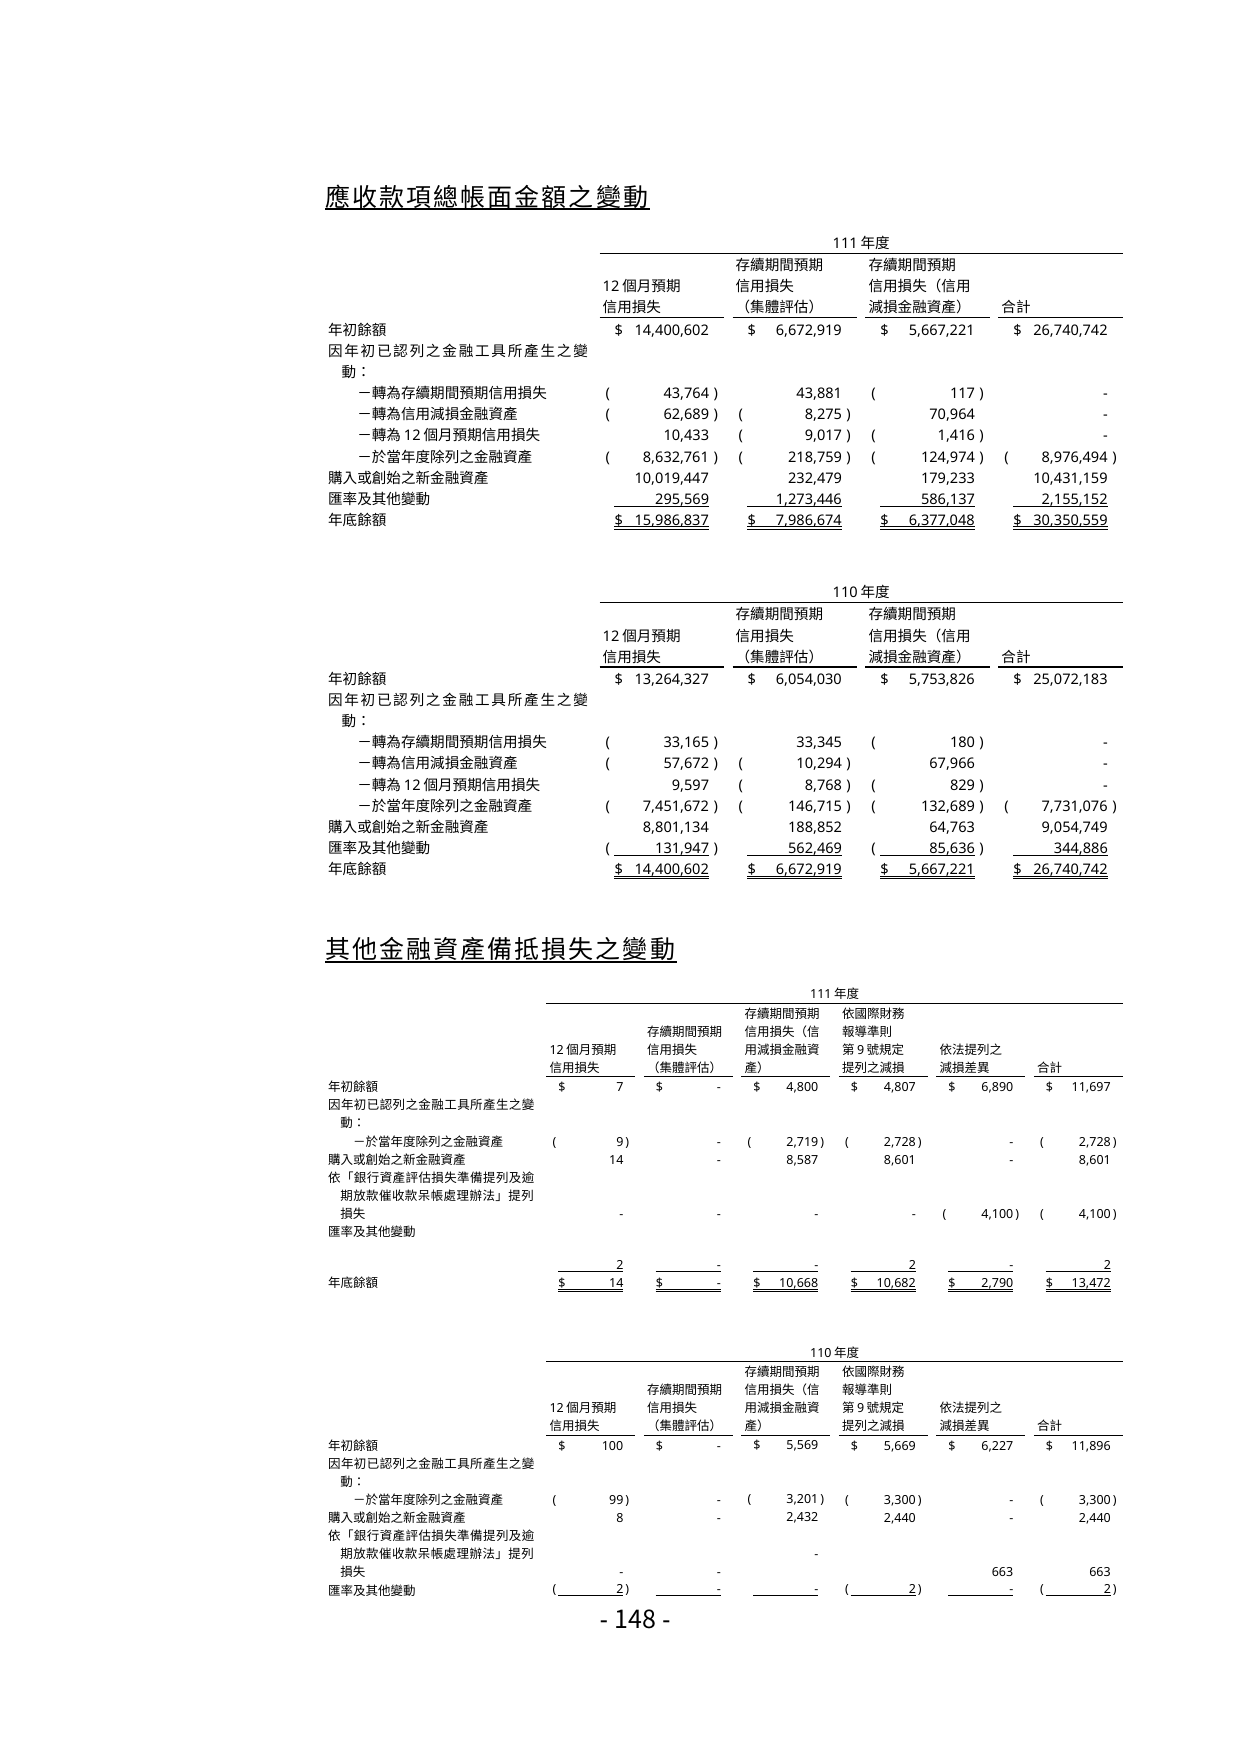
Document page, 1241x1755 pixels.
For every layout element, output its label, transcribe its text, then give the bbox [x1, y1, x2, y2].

table_cell - [644, 1526, 732, 1581]
table_cell [733, 1526, 741, 1581]
table_cell $ 4,800 [741, 1077, 830, 1095]
table_cell －於當年度除列之金融資產 [325, 794, 591, 815]
table_cell [830, 1526, 839, 1581]
table_cell －於當年度除列之金融資產 [325, 1490, 537, 1508]
table_cell [928, 1076, 936, 1095]
table_cell [857, 773, 865, 794]
table_cell [591, 253, 599, 317]
table_cell [865, 339, 989, 382]
table_cell [830, 1274, 839, 1292]
table_cell - [741, 1581, 830, 1599]
table_cell [990, 424, 998, 445]
table_cell 存續期間預期信用損失（信用減損金融資產） [741, 1362, 830, 1434]
table_cell [724, 666, 732, 688]
table_cell [1025, 1076, 1034, 1095]
table_cell 存續期間預期 信用損失（信用 減損金融資產） [865, 254, 989, 317]
table_cell ( 57,672 ) [600, 752, 724, 773]
table_cell [928, 1095, 936, 1132]
table_cell 依法提列之 減損差異 [936, 1362, 1025, 1434]
table_cell [857, 666, 865, 688]
table_cell [591, 317, 599, 339]
table_cell $ 26,740,742 [998, 318, 1122, 339]
table_cell [741, 1454, 830, 1490]
table_cell 344,886 [998, 837, 1122, 858]
table_cell 合計 [1034, 1004, 1122, 1076]
table_cell ( 132,689 ) [865, 794, 989, 815]
table_cell 存續期間預期 信用損失 （集體評估） [733, 254, 857, 317]
table_cell [928, 1454, 936, 1490]
table_cell [936, 1095, 1025, 1132]
table_cell [857, 488, 865, 508]
table_cell - [741, 1168, 830, 1222]
table_cell [839, 1454, 927, 1490]
table_cell ( 2,728 ) [1034, 1132, 1122, 1150]
table_cell $ 11,697 [1034, 1077, 1122, 1095]
table_cell $ 5,569 [741, 1436, 830, 1454]
table_cell $ 11,896 [1034, 1436, 1122, 1454]
table_cell [724, 339, 732, 382]
table_cell - [644, 1508, 732, 1526]
table_cell 9,597 [600, 773, 724, 794]
table_cell [990, 317, 998, 339]
table_cell [546, 1095, 635, 1132]
table_cell $ 2,790 [936, 1274, 1025, 1292]
table_cell 購入或創始之新金融資產 [325, 1150, 537, 1168]
table_cell 179,233 [865, 466, 989, 487]
table_cell [1034, 1095, 1122, 1132]
table_cell ( 33,165 ) [600, 731, 724, 752]
table_cell [635, 1508, 644, 1526]
table_cell [990, 509, 998, 530]
table_cell - [644, 1168, 732, 1222]
table_cell [928, 1168, 936, 1222]
table_cell - [644, 1581, 732, 1599]
table_cell - [644, 1132, 732, 1150]
table_cell - [936, 1490, 1025, 1508]
table_cell [644, 1095, 732, 1132]
table_cell [591, 602, 599, 666]
table_cell [591, 403, 599, 424]
table_cell [591, 466, 599, 487]
table_cell [928, 1274, 936, 1292]
table_cell [1025, 1095, 1034, 1132]
table_cell [635, 1581, 644, 1599]
table_cell －於當年度除列之金融資產 [325, 1132, 537, 1150]
table_cell [538, 1435, 546, 1454]
table_cell ( 829 ) [865, 773, 989, 794]
table_cell [857, 689, 865, 731]
table_header [325, 984, 537, 1002]
table_cell [857, 794, 865, 815]
table_cell [990, 403, 998, 424]
text 其他金融資產備抵損失之變動 [325, 930, 1122, 966]
table_cell [990, 752, 998, 773]
table_cell 2 [546, 1222, 635, 1273]
table_cell [857, 509, 865, 530]
table_cell [635, 1004, 644, 1076]
table_cell [830, 1132, 839, 1150]
table_cell $ 13,472 [1034, 1274, 1122, 1292]
table_cell [857, 752, 865, 773]
table_cell 67,966 [865, 752, 989, 773]
table_cell [325, 1003, 537, 1076]
table_cell [1025, 1222, 1034, 1273]
table_cell [724, 858, 732, 879]
table_cell [857, 603, 865, 666]
table_cell [990, 773, 998, 794]
table_cell [830, 1222, 839, 1273]
table_cell [830, 1076, 839, 1095]
table_cell $ 14,400,602 [600, 318, 724, 339]
table_cell [857, 403, 865, 424]
table_cell [733, 1508, 741, 1526]
table_cell [724, 509, 732, 530]
table_cell ( 8,632,761 ) [600, 445, 724, 466]
table_cell [724, 794, 732, 815]
table_cell [990, 666, 998, 688]
table_cell [733, 1076, 741, 1095]
table_header 110年度 [546, 1343, 1122, 1361]
table_cell - [644, 1150, 732, 1168]
table_cell 年初餘額 [325, 666, 591, 688]
table_cell ( 43,764 ) [600, 382, 724, 403]
text 應收款項總帳面金額之變動 [325, 177, 1122, 213]
table_cell 295,569 [600, 488, 724, 508]
table_cell [635, 1362, 644, 1434]
table_cell 依「銀行資產評估損失準備提列及逾期放款催收款呆帳處理辦法」提列損失 [325, 1168, 537, 1222]
table_cell 合計 [998, 603, 1122, 666]
table_cell [1025, 1150, 1034, 1168]
table_cell $ 6,890 [936, 1077, 1025, 1095]
table_cell [591, 752, 599, 773]
table_cell [830, 1581, 839, 1599]
table_cell [936, 1454, 1025, 1490]
table_cell [928, 1526, 936, 1581]
table_cell - [998, 382, 1122, 403]
table_cell [591, 382, 599, 403]
table_cell 12個月預期 信用損失 [546, 1004, 635, 1076]
table_cell $ 6,377,048 [865, 509, 989, 530]
table_cell $ 13,264,327 [600, 668, 724, 688]
table_cell 2,440 [839, 1508, 927, 1526]
table_cell ( 99 ) [546, 1490, 635, 1508]
table_cell [857, 424, 865, 445]
table_cell [830, 1435, 839, 1454]
table_cell [724, 317, 732, 339]
table_cell ( 7,451,672 ) [600, 794, 724, 815]
table_cell - [546, 1168, 635, 1222]
table_cell 年底餘額 [325, 1274, 537, 1292]
table_cell －轉為存續期間預期信用損失 [325, 382, 591, 403]
table_cell [538, 1581, 546, 1599]
table_cell [538, 1222, 546, 1273]
table_cell [724, 403, 732, 424]
table_cell [724, 815, 732, 837]
table_cell [990, 689, 998, 731]
table_header [325, 232, 591, 253]
table_header [591, 581, 599, 602]
table_cell [733, 1274, 741, 1292]
table_cell - [741, 1222, 830, 1273]
table_cell [724, 689, 732, 731]
table_cell 年底餘額 [325, 509, 591, 530]
table_cell [990, 382, 998, 403]
table_cell [928, 1132, 936, 1150]
table_cell 2,440 [1034, 1508, 1122, 1526]
table_cell [724, 254, 732, 317]
table_cell - [936, 1581, 1025, 1599]
table_header 111年度 [546, 984, 1122, 1002]
table_cell [635, 1150, 644, 1168]
table_cell [538, 1132, 546, 1150]
table_cell $ 7,986,674 [733, 509, 857, 530]
table_cell ( 2 ) [546, 1581, 635, 1599]
table_cell ( 3,201 ) [741, 1490, 830, 1508]
table_cell －於當年度除列之金融資產 [325, 445, 591, 466]
table_cell [635, 1526, 644, 1581]
table_cell [1025, 1132, 1034, 1150]
table_cell [724, 382, 732, 403]
table_cell [830, 1150, 839, 1168]
table_cell ( 3,300 ) [1034, 1490, 1122, 1508]
table_cell [591, 858, 599, 879]
table_cell 33,345 [733, 731, 857, 752]
table_cell 2,155,152 [998, 488, 1122, 508]
table_cell [830, 1095, 839, 1132]
table_cell $ 14 [546, 1274, 635, 1292]
table_cell －轉為信用減損金融資產 [325, 403, 591, 424]
table_cell - [546, 1526, 635, 1581]
table_cell - [998, 403, 1122, 424]
table_cell 存續期間預期信用損失（信用減損金融資產） [741, 1004, 830, 1076]
table_cell －轉為12個月預期信用損失 [325, 424, 591, 445]
table_cell ( 9,017 ) [733, 424, 857, 445]
table_cell [990, 858, 998, 879]
table_cell $ 4,807 [839, 1077, 927, 1095]
table_cell [635, 1490, 644, 1508]
table_cell ( 8,768 ) [733, 773, 857, 794]
table_cell [857, 815, 865, 837]
table_cell 購入或創始之新金融資產 [325, 815, 591, 837]
table_cell ( 180 ) [865, 731, 989, 752]
table_cell 匯率及其他變動 [325, 837, 591, 858]
table_header 110年度 [600, 581, 1122, 602]
table_cell [600, 339, 724, 382]
table_cell [538, 1526, 546, 1581]
table_cell [990, 339, 998, 382]
table_cell - [998, 731, 1122, 752]
table_cell [857, 254, 865, 317]
table_cell [538, 1076, 546, 1095]
table_cell 合計 [998, 254, 1122, 317]
table_cell 232,479 [733, 466, 857, 487]
table_cell [635, 1076, 644, 1095]
table_cell [839, 1526, 927, 1581]
table_cell 8 [546, 1508, 635, 1526]
table_cell - [936, 1150, 1025, 1168]
table_cell - [998, 773, 1122, 794]
table_cell ( 131,947 ) [600, 837, 724, 858]
table_cell [857, 339, 865, 382]
table_cell 匯率及其他變動 [325, 1222, 537, 1273]
table_cell [591, 666, 599, 688]
table_cell [1025, 1362, 1034, 1434]
table_cell 8,587 [741, 1150, 830, 1168]
table_cell 10,019,447 [600, 466, 724, 487]
table_cell [741, 1095, 830, 1132]
table_cell ( 146,715 ) [733, 794, 857, 815]
table_cell 663 [936, 1526, 1025, 1581]
table_cell [325, 253, 591, 317]
table_cell [865, 689, 989, 731]
table_cell [538, 1003, 546, 1076]
table_cell 因年初已認列之金融工具所產生之變動： [325, 689, 591, 731]
table_cell 依法提列之 減損差異 [936, 1004, 1025, 1076]
table_cell [1025, 1004, 1034, 1076]
table_cell $ 6,672,919 [733, 318, 857, 339]
table_cell $ 5,667,221 [865, 858, 989, 879]
table_cell [733, 1362, 741, 1434]
table_cell 1,273,446 [733, 488, 857, 508]
table_cell ( 124,974 ) [865, 445, 989, 466]
table_cell 188,852 [733, 815, 857, 837]
table_cell 663 [1034, 1526, 1122, 1581]
table_cell 匯率及其他變動 [325, 488, 591, 508]
table_cell $ 5,667,221 [865, 318, 989, 339]
table_cell [591, 488, 599, 508]
table_cell 2 [839, 1222, 927, 1273]
table_cell - [998, 752, 1122, 773]
table_header [538, 1343, 546, 1361]
table_cell [591, 773, 599, 794]
table_cell 8,601 [839, 1150, 927, 1168]
table_cell 64,763 [865, 815, 989, 837]
table_cell [733, 1004, 741, 1076]
table_cell $ - [644, 1077, 732, 1095]
table_cell 年底餘額 [325, 858, 591, 879]
table_cell $ 15,986,837 [600, 509, 724, 530]
table_cell [591, 689, 599, 731]
table_cell $ 100 [546, 1436, 635, 1454]
table_header [538, 984, 546, 1002]
table_cell [1025, 1454, 1034, 1490]
table_cell [830, 1454, 839, 1490]
table_cell 12個月預期 信用損失 [600, 254, 724, 317]
table_cell 12個月預期 信用損失 [546, 1362, 635, 1434]
table_cell - [936, 1222, 1025, 1273]
table_cell 年初餘額 [325, 1435, 537, 1454]
table_cell [733, 1150, 741, 1168]
table_cell 購入或創始之新金融資產 [325, 1508, 537, 1526]
table_cell [830, 1508, 839, 1526]
table_cell [591, 445, 599, 466]
table_cell [325, 602, 591, 666]
table_cell [733, 689, 857, 731]
table_cell [733, 1222, 741, 1273]
table_cell $ 6,672,919 [733, 858, 857, 879]
table_header [325, 581, 591, 602]
table_cell 70,964 [865, 403, 989, 424]
table_cell 合計 [1034, 1362, 1122, 1434]
table_cell - [936, 1132, 1025, 1150]
table_cell 因年初已認列之金融工具所產生之變動： [325, 1454, 537, 1490]
table_header 111年度 [600, 232, 1122, 253]
table_cell [998, 689, 1122, 731]
table_cell 依「銀行資產評估損失準備提列及逾期放款催收款呆帳處理辦法」提列損失 [325, 1526, 537, 1581]
table_cell ( 62,689 ) [600, 403, 724, 424]
table_header [591, 232, 599, 253]
table_cell [538, 1168, 546, 1222]
table_cell [857, 445, 865, 466]
table_cell [538, 1150, 546, 1168]
table_cell 購入或創始之新金融資產 [325, 466, 591, 487]
table_cell [635, 1274, 644, 1292]
table_cell [928, 1222, 936, 1273]
table_cell [591, 339, 599, 382]
table_cell [733, 1490, 741, 1508]
table_cell [644, 1454, 732, 1490]
table_cell [839, 1095, 927, 1132]
table_cell 依國際財務 報導準則 第9號規定 提列之減損 [839, 1004, 927, 1076]
table_cell 14 [546, 1150, 635, 1168]
table_cell 匯率及其他變動 [325, 1581, 537, 1599]
table_cell [1025, 1526, 1034, 1581]
table_cell [990, 603, 998, 666]
table_cell 存續期間預期信用損失 （集體評估） [644, 1362, 732, 1434]
table_cell 9,054,749 [998, 815, 1122, 837]
table_cell [724, 603, 732, 666]
table_cell [325, 1361, 537, 1434]
table_cell $ 5,753,826 [865, 668, 989, 688]
table_cell [591, 794, 599, 815]
table_cell [733, 1435, 741, 1454]
table_cell 存續期間預期信用損失 （集體評估） [644, 1004, 732, 1076]
table_cell [1025, 1508, 1034, 1526]
table_cell [724, 466, 732, 487]
table_cell [928, 1150, 936, 1168]
table_cell [990, 254, 998, 317]
table_cell $ 14,400,602 [600, 858, 724, 879]
table_cell $ 25,072,183 [998, 668, 1122, 688]
table_cell ( 1,416 ) [865, 424, 989, 445]
table_cell [928, 1581, 936, 1599]
table_cell [724, 424, 732, 445]
table_cell －轉為存續期間預期信用損失 [325, 731, 591, 752]
table_cell 8,601 [1034, 1150, 1122, 1168]
table_header [325, 1343, 537, 1361]
table_cell [857, 837, 865, 858]
table_cell [990, 731, 998, 752]
table_cell [1025, 1581, 1034, 1599]
table_cell [733, 1581, 741, 1599]
table_cell [928, 1508, 936, 1526]
table_cell [591, 509, 599, 530]
table_cell ( 2,728 ) [839, 1132, 927, 1150]
table_cell [546, 1454, 635, 1490]
table_cell [928, 1490, 936, 1508]
table_cell －轉為信用減損金融資產 [325, 752, 591, 773]
table_cell [1034, 1454, 1122, 1490]
table_cell $ 5,669 [839, 1436, 927, 1454]
table_cell －轉為12個月預期信用損失 [325, 773, 591, 794]
table_cell [538, 1490, 546, 1508]
table_cell [1025, 1490, 1034, 1508]
table_cell 10,433 [600, 424, 724, 445]
table_cell [1025, 1435, 1034, 1454]
table_cell 43,881 [733, 382, 857, 403]
table_cell ( 9 ) [546, 1132, 635, 1150]
table_cell [724, 445, 732, 466]
table_cell ( 2 ) [839, 1581, 927, 1599]
table_cell [990, 445, 998, 466]
table_cell ( 85,636 ) [865, 837, 989, 858]
table_cell [857, 731, 865, 752]
table_cell 依國際財務 報導準則 第9號規定 提列之減損 [839, 1362, 927, 1434]
table_cell ( 4,100 ) [936, 1168, 1025, 1222]
table_cell [538, 1274, 546, 1292]
table_cell 2,432 [741, 1508, 830, 1526]
table_cell [990, 488, 998, 508]
table_cell [998, 339, 1122, 382]
table_cell ( 3,300 ) [839, 1490, 927, 1508]
table_cell [538, 1508, 546, 1526]
table_cell [733, 1454, 741, 1490]
table_cell [1025, 1168, 1034, 1222]
table_cell [857, 382, 865, 403]
table_cell ( 4,100 ) [1034, 1168, 1122, 1222]
table_cell [830, 1168, 839, 1222]
table_cell [635, 1168, 644, 1222]
table_cell - [839, 1168, 927, 1222]
table_cell $ 6,054,030 [733, 668, 857, 688]
table_cell [733, 1095, 741, 1132]
table_cell ( 2 ) [1034, 1581, 1122, 1599]
table_cell 年初餘額 [325, 1076, 537, 1095]
table_cell 存續期間預期 信用損失 （集體評估） [733, 603, 857, 666]
table_cell [724, 488, 732, 508]
table_cell 12個月預期 信用損失 [600, 603, 724, 666]
table_cell $ 10,682 [839, 1274, 927, 1292]
table_cell [928, 1362, 936, 1434]
table_cell $ 10,668 [741, 1274, 830, 1292]
table_cell 年初餘額 [325, 317, 591, 339]
table_cell [990, 794, 998, 815]
table_cell [591, 815, 599, 837]
table_cell [635, 1132, 644, 1150]
table_cell [724, 837, 732, 858]
table_cell $ 30,350,559 [998, 509, 1122, 530]
table_cell 因年初已認列之金融工具所產生之變動： [325, 339, 591, 382]
table_cell [733, 339, 857, 382]
table_cell [733, 1132, 741, 1150]
table_cell 存續期間預期 信用損失（信用 減損金融資產） [865, 603, 989, 666]
table_cell 562,469 [733, 837, 857, 858]
table_cell [724, 752, 732, 773]
table_cell [830, 1004, 839, 1076]
table_cell [591, 424, 599, 445]
table_cell ( 8,976,494 ) [998, 445, 1122, 466]
table_cell - [998, 424, 1122, 445]
table_cell ( 7,731,076 ) [998, 794, 1122, 815]
table_cell $ 7 [546, 1077, 635, 1095]
table_cell [635, 1095, 644, 1132]
table_cell [928, 1004, 936, 1076]
table_cell [990, 815, 998, 837]
table_cell [857, 466, 865, 487]
table_cell $ 6,227 [936, 1436, 1025, 1454]
table_cell [1025, 1274, 1034, 1292]
table_cell [538, 1095, 546, 1132]
table_cell [724, 731, 732, 752]
table_cell [830, 1490, 839, 1508]
table_cell ( 8,275 ) [733, 403, 857, 424]
table_cell 因年初已認列之金融工具所產生之變動： [325, 1095, 537, 1132]
table_cell [733, 1168, 741, 1222]
table_cell 10,431,159 [998, 466, 1122, 487]
table_cell $ 26,740,742 [998, 858, 1122, 879]
table_cell ( 218,759 ) [733, 445, 857, 466]
table_cell [830, 1362, 839, 1434]
table_cell - [644, 1222, 732, 1273]
table_cell [591, 731, 599, 752]
table_cell - [936, 1508, 1025, 1526]
table_cell [635, 1222, 644, 1273]
table_cell - [741, 1526, 830, 1581]
table_cell 586,137 [865, 488, 989, 508]
table_cell [600, 689, 724, 731]
table_cell 8,801,134 [600, 815, 724, 837]
table_cell [857, 317, 865, 339]
table_cell [635, 1435, 644, 1454]
table_cell [857, 858, 865, 879]
table_cell [724, 773, 732, 794]
table_cell 2 [1034, 1222, 1122, 1273]
table_cell ( 2,719 ) [741, 1132, 830, 1150]
table_cell - [644, 1490, 732, 1508]
table_cell [990, 837, 998, 858]
table_cell [538, 1361, 546, 1434]
table_cell $ - [644, 1274, 732, 1292]
table_cell [591, 837, 599, 858]
table_cell $ - [644, 1436, 732, 1454]
table_cell ( 10,294 ) [733, 752, 857, 773]
table_cell ( 117 ) [865, 382, 989, 403]
table_cell [538, 1454, 546, 1490]
table_cell [928, 1435, 936, 1454]
table_cell [635, 1454, 644, 1490]
table_cell [990, 466, 998, 487]
